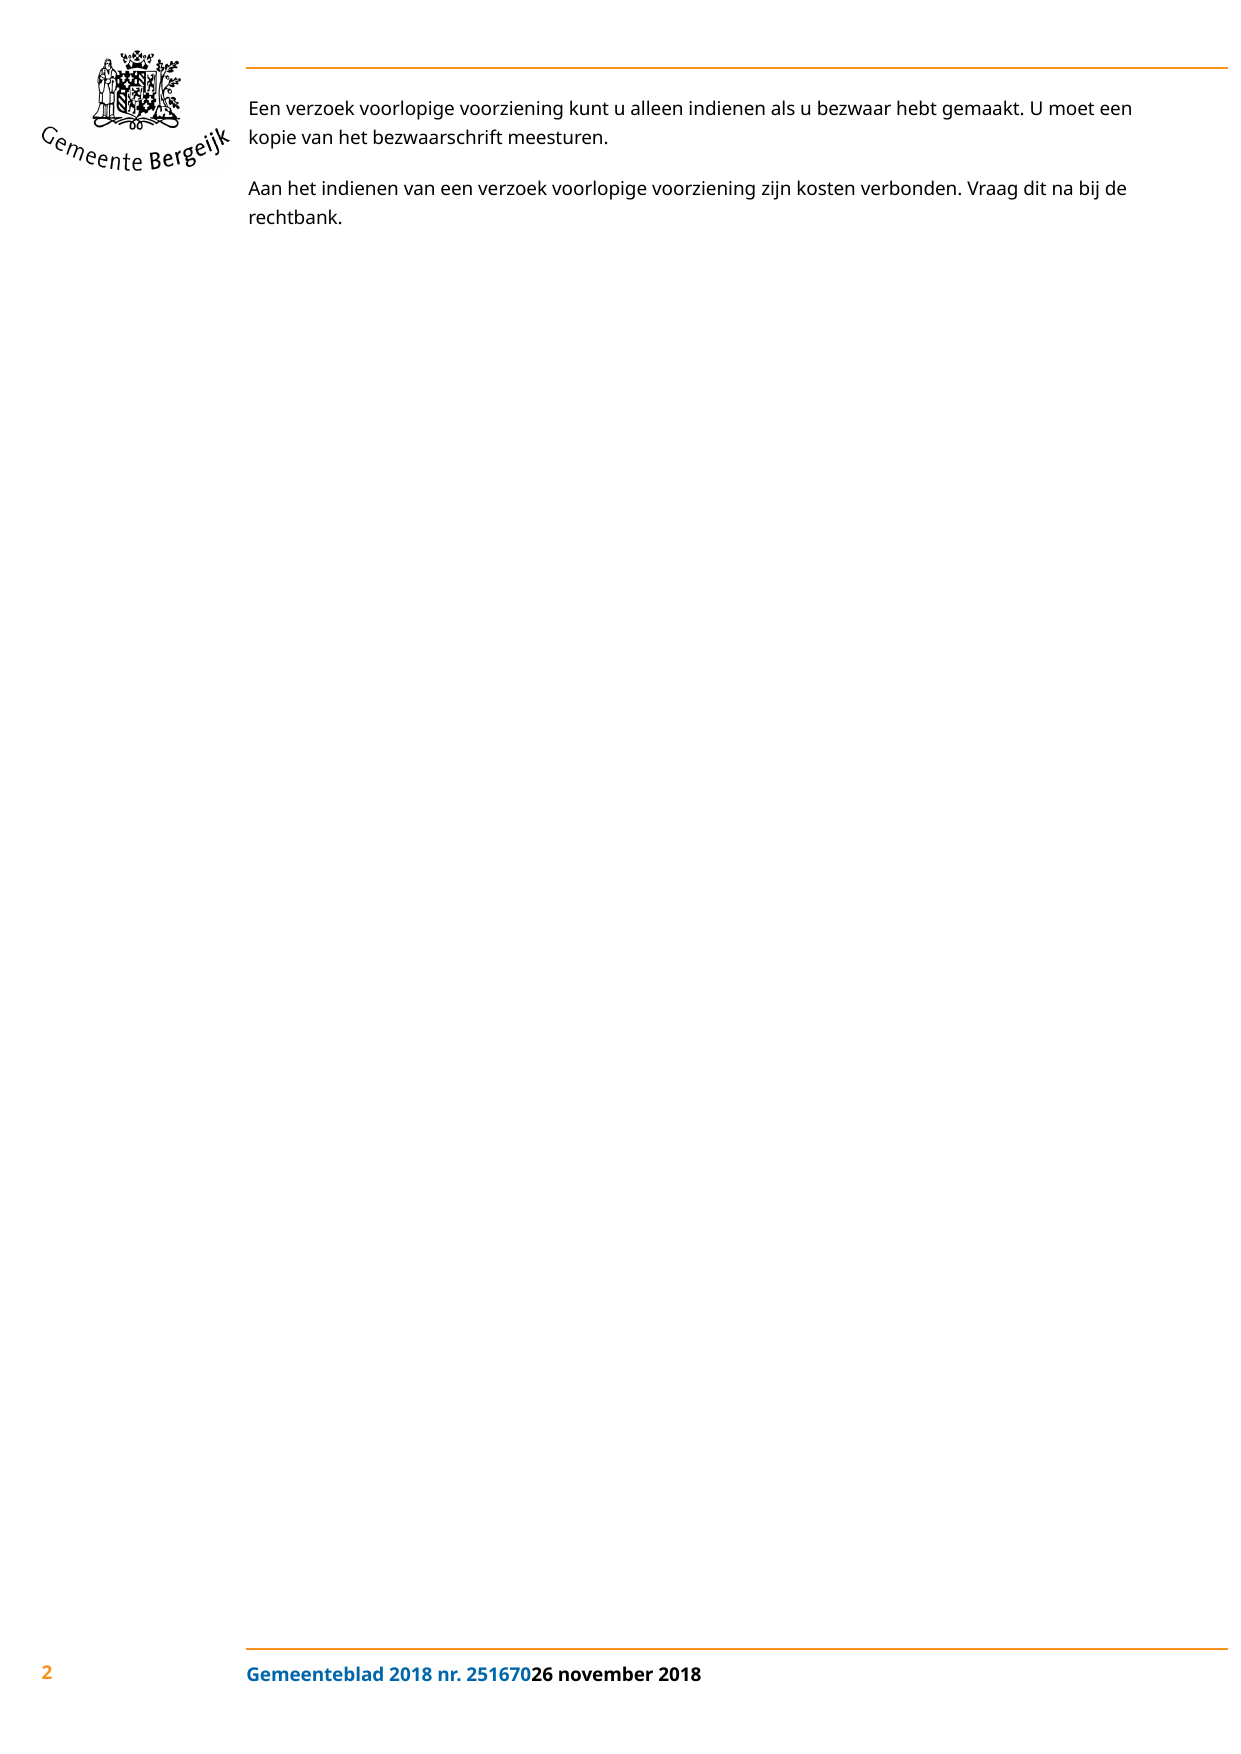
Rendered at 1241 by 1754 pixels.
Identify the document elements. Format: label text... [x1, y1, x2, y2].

picture [41, 47, 231, 172]
text Een verzoek voorlopige voorziening kunt u alleen indienen als u bezwaar hebt gemaakt. U moet een kopie van het bezwaarschrift meesturen. [248, 95, 1152, 150]
text Aan het indienen van een verzoek voorlopige voorziening zijn kosten verbonden. Vraag dit na bij de rechtbank. [248, 175, 1152, 230]
